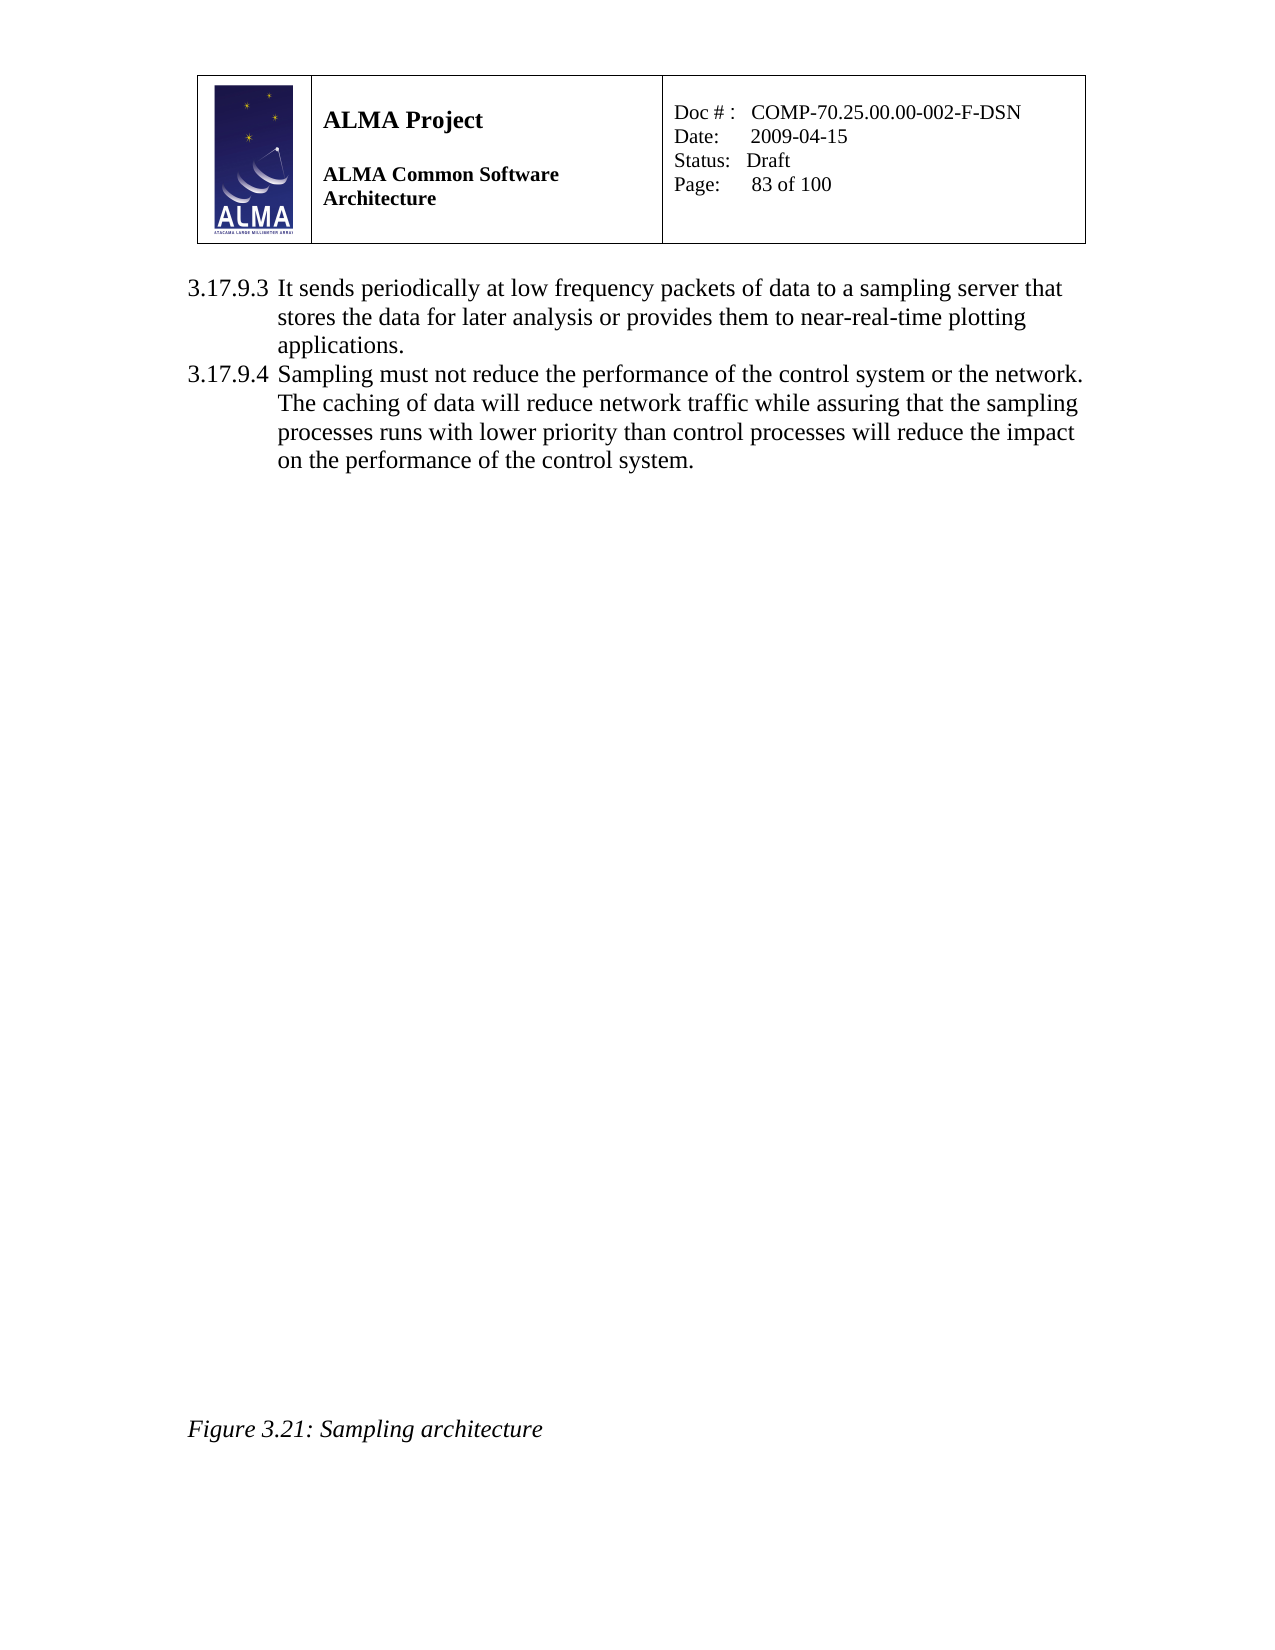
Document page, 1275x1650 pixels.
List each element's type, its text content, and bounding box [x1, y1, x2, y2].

subtitle Sampling must not reduce the performance of the control system or the network. The caching of data will reduce network traffic while assuring that the sampling processes runs with lower priority than control processes will reduce the impact on the performance of the control system. [187, 359, 1087, 474]
picture [214, 85, 293, 235]
subtitle It sends periodically at low frequency packets of data to a sampling server that stores the data for later analysis or provides them to near-real-time plotting applications. [187, 273, 1087, 359]
text Figure 3.21: Sampling architecture [187, 503, 1012, 1443]
